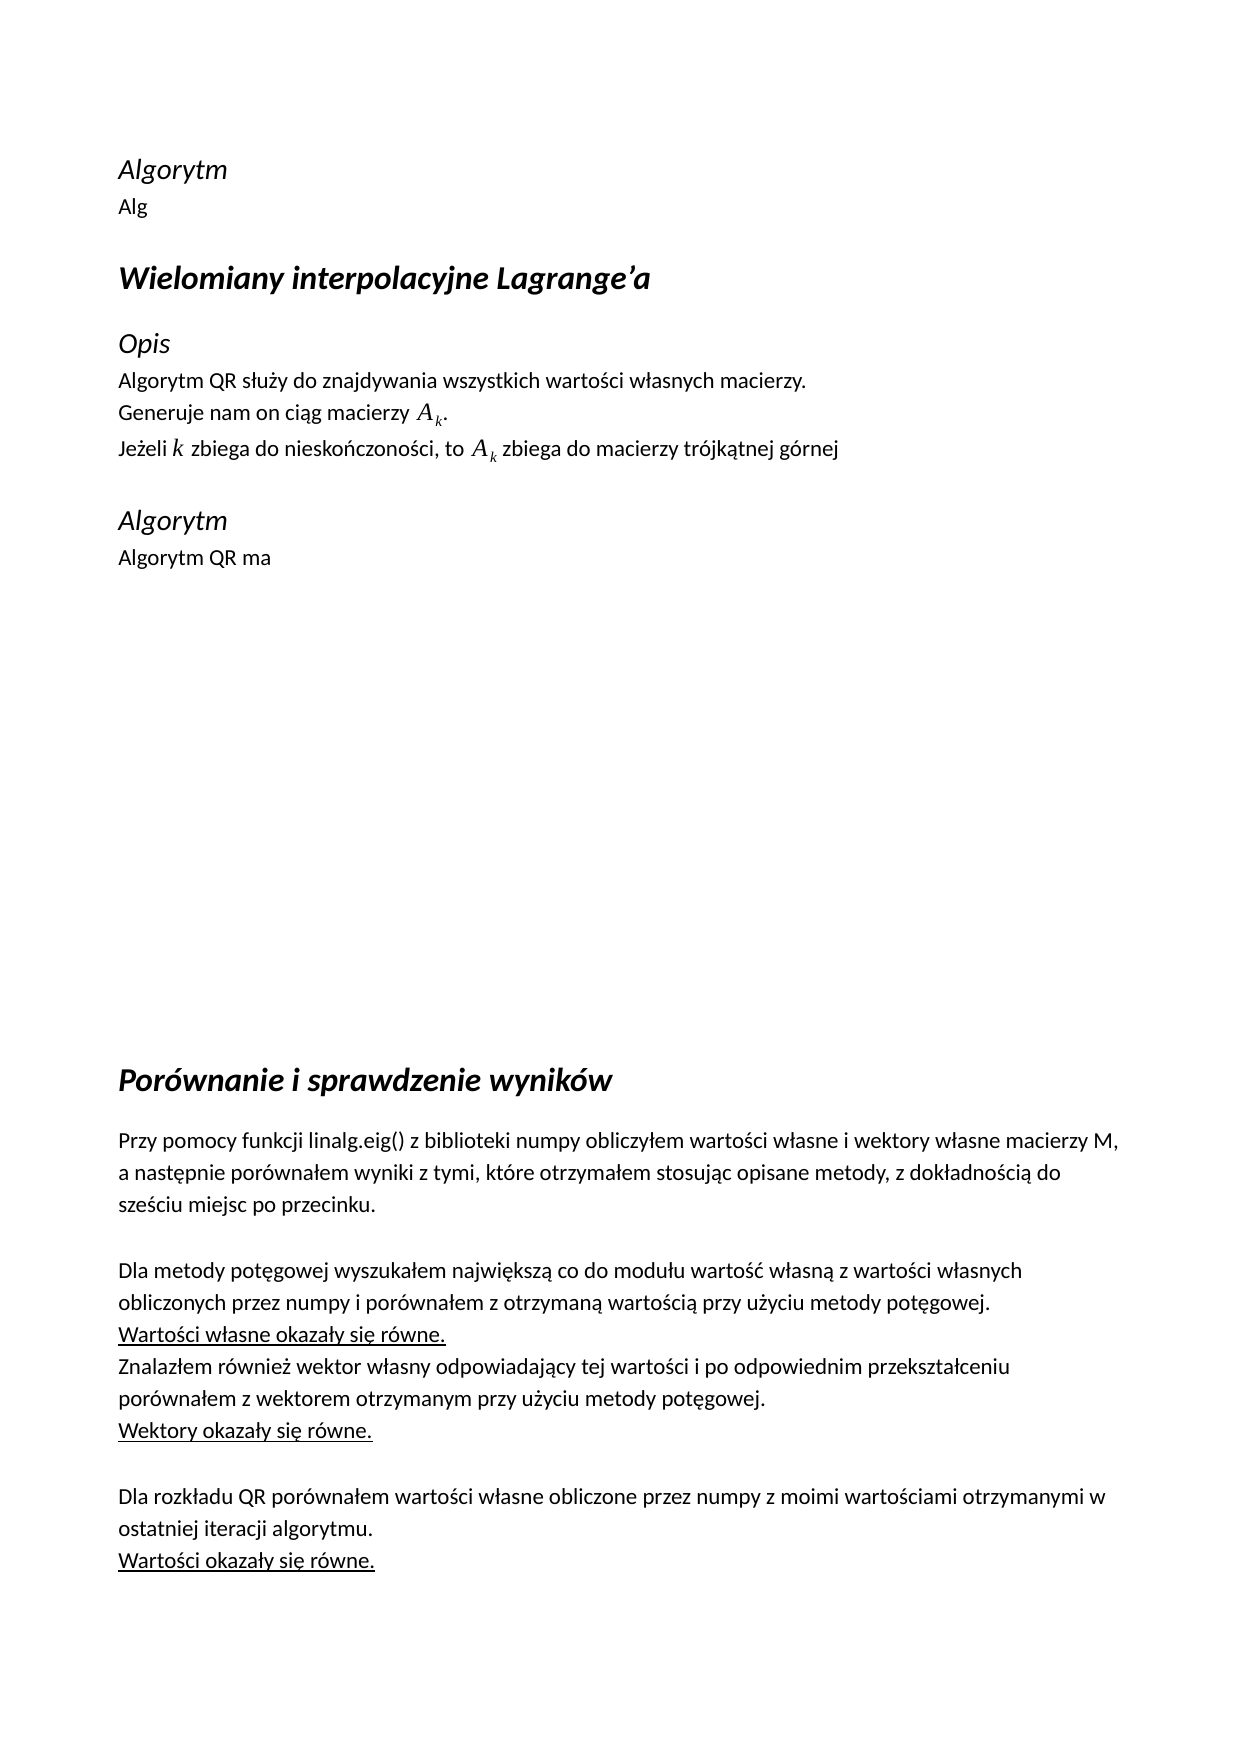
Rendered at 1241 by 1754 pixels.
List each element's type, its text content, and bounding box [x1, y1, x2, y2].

text Znalazłem również wektor własny odpowiadający tej wartości i po odpowiednim przekształceniu porównałem z wektorem otrzymanym przy użyciu metody potęgowej. [118, 1352, 1122, 1412]
text Wielomiany interpolacyjne Lagrange’a [118, 257, 1122, 298]
text Dla metody potęgowej wyszukałem największą co do modułu wartość własną z wartości własnych obliczonych przez numpy i porównałem z otrzymaną wartością przy użyciu metody potęgowej. [118, 1256, 1122, 1316]
text Generuje nam on ciąg macierzy . [118, 398, 1122, 429]
text Opis [118, 325, 1122, 361]
text Jeżeli zbiega do nieskończoności, to zbiega do macierzy trójkątnej górnej [118, 434, 1122, 465]
text Wartości okazały się równe. [118, 1546, 1122, 1574]
text Algorytm QR ma [118, 543, 1122, 571]
text Alg [118, 192, 1122, 220]
text Algorytm QR służy do znajdywania wszystkich wartości własnych macierzy. [118, 366, 1122, 394]
text Algorytm [118, 151, 1122, 187]
text Porównanie i sprawdzenie wyników [118, 1058, 1122, 1099]
text Wektory okazały się równe. [118, 1417, 1122, 1445]
text Algorytm [118, 502, 1122, 538]
text Przy pomocy funkcji linalg.eig() z biblioteki numpy obliczyłem wartości własne i wektory własne macierzy M, a następnie porównałem wyniki z tymi, które otrzymałem stosując opisane metody, z dokładnością do sześciu miejsc po przecinku. [118, 1126, 1122, 1218]
text Wartości własne okazały się równe. [118, 1320, 1122, 1348]
text Dla rozkładu QR porównałem wartości własne obliczone przez numpy z moimi wartościami otrzymanymi w ostatniej iteracji algorytmu. [118, 1482, 1122, 1542]
